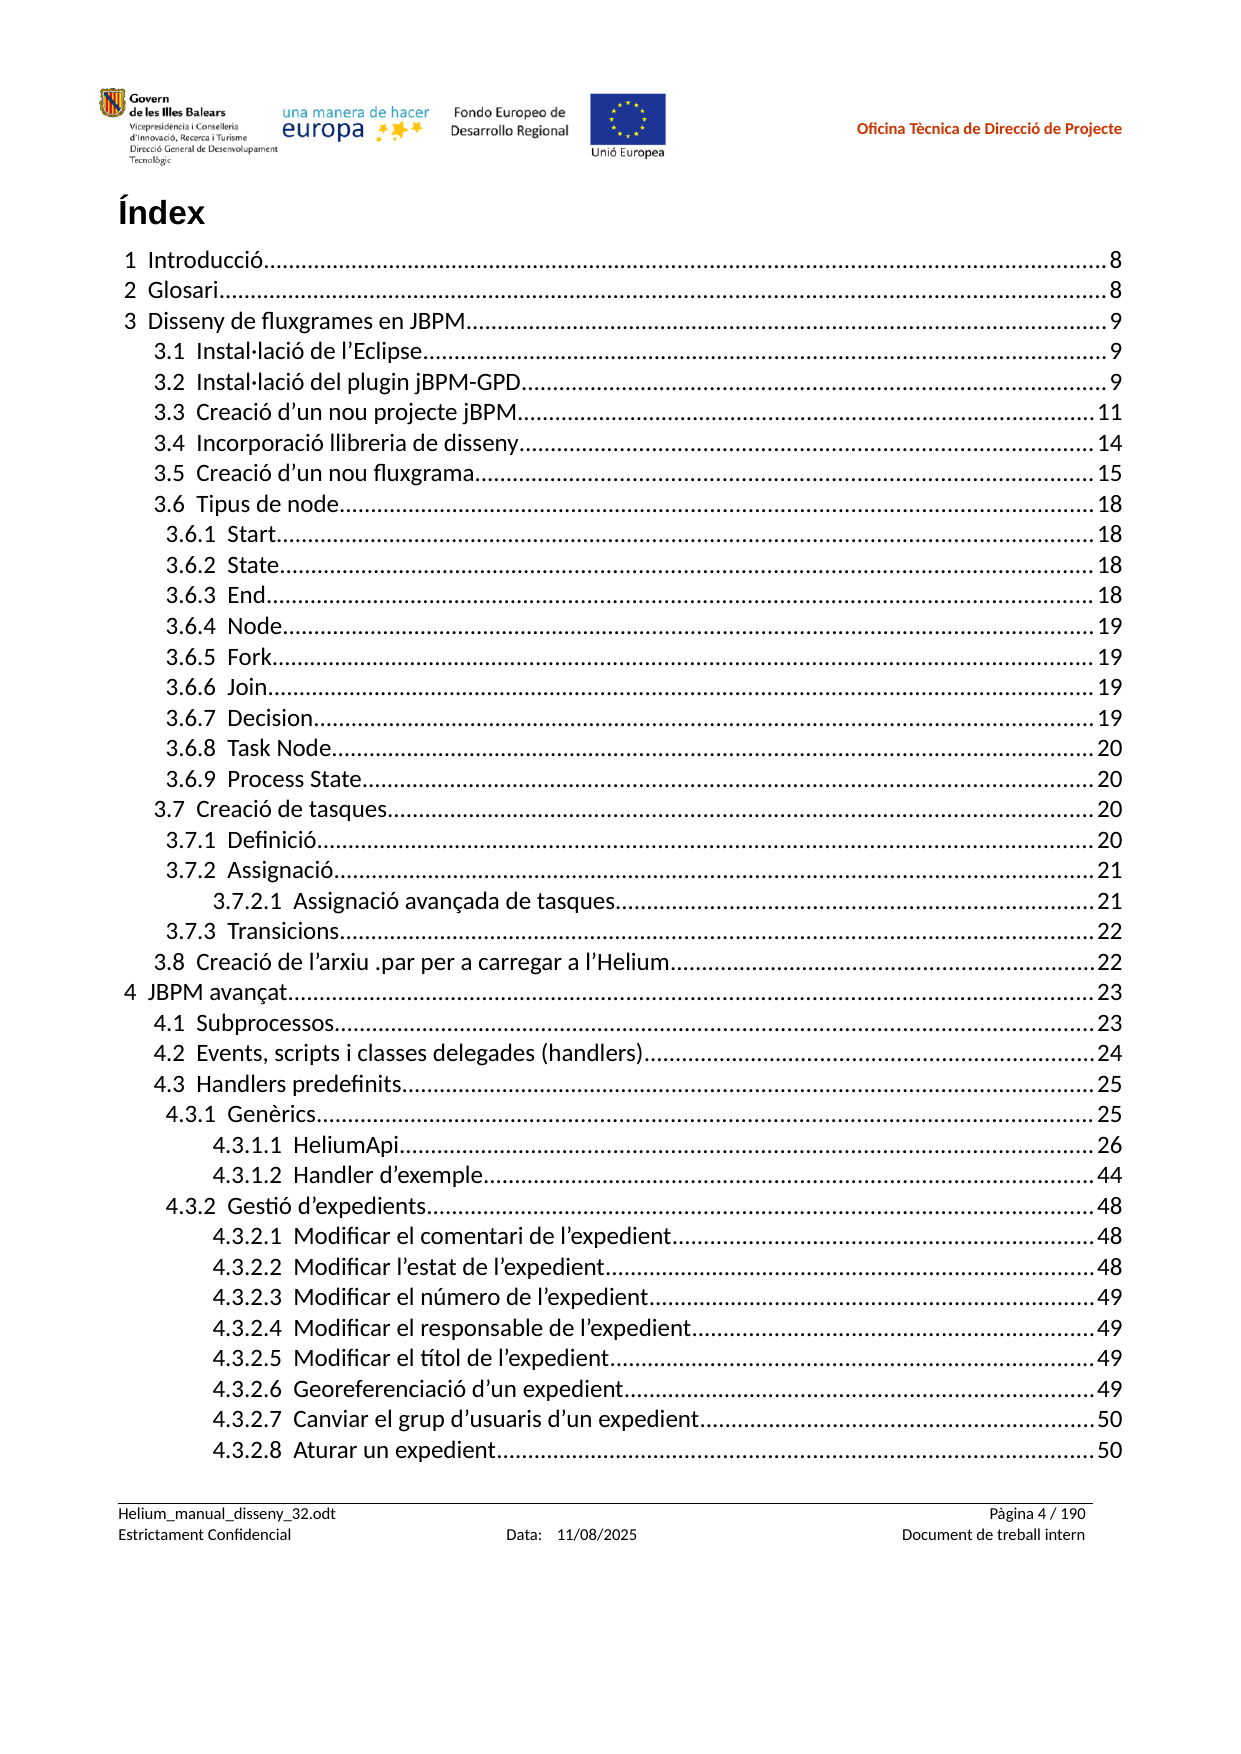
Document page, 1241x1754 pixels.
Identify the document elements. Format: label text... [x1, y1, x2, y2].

text 3.3 Creació d’un nou projecte jBPM 11 [148, 396, 1122, 427]
text 4.3.1 Genèrics 25 [160, 1098, 1122, 1129]
text 1 Introducció 8 [118, 244, 1122, 274]
text 4.3.2.8 Aturar un expedient 50 [207, 1434, 1122, 1465]
text 4.3 Handlers predefinits 25 [148, 1068, 1122, 1098]
text 3.1 Instal·lació de l’Eclipse 9 [148, 335, 1122, 366]
text 3.7.2 Assignació 21 [160, 854, 1122, 885]
text 4.3.2.6 Georeferenciació d’un expedient 49 [207, 1373, 1122, 1404]
text 3.5 Creació d’un nou fluxgrama 15 [148, 457, 1122, 488]
text 4.3.2.3 Modificar el número de l’expedient 49 [207, 1282, 1122, 1312]
text 3.6.6 Join 19 [160, 671, 1122, 702]
text 3.6.5 Fork 19 [160, 641, 1122, 671]
text 3.4 Incorporació llibreria de disseny 14 [148, 427, 1122, 457]
text 4.3.1.1 HeliumApi 26 [207, 1129, 1122, 1159]
text 3.6.3 End 18 [160, 579, 1122, 610]
text 3.2 Instal·lació del plugin jBPM-GPD 9 [148, 366, 1122, 396]
text 3.7.2.1 Assignació avançada de tasques 21 [207, 885, 1122, 915]
text 3.7 Creació de tasques 20 [148, 793, 1122, 824]
text 3.6.9 Process State 20 [160, 763, 1122, 793]
text 4.3.2.7 Canviar el grup d’usuaris d’un expedient 50 [207, 1404, 1122, 1434]
subtitle Índex [118, 193, 1122, 231]
picture [99, 87, 668, 166]
text 4.3.2.2 Modificar l’estat de l’expedient 48 [207, 1251, 1122, 1282]
text 4.2 Events, scripts i classes delegades (handlers) 24 [148, 1037, 1122, 1068]
text 4 JBPM avançat 23 [118, 976, 1122, 1007]
text 4.3.2.1 Modificar el comentari de l’expedient 48 [207, 1221, 1122, 1251]
text 3.6.1 Start 18 [160, 518, 1122, 549]
text 4.3.1.2 Handler d’exemple 44 [207, 1159, 1122, 1190]
text 3.8 Creació de l’arxiu .par per a carregar a l’Helium 22 [148, 946, 1122, 976]
text 3.6.2 State 18 [160, 549, 1122, 579]
text 3.7.1 Definició 20 [160, 824, 1122, 854]
text 4.3.2.4 Modificar el responsable de l’expedient 49 [207, 1312, 1122, 1343]
text 3.6.8 Task Node 20 [160, 732, 1122, 763]
text 4.1 Subprocessos 23 [148, 1007, 1122, 1037]
text 3 Disseny de fluxgrames en JBPM 9 [118, 305, 1122, 335]
text 4.3.2.5 Modificar el títol de l’expedient 49 [207, 1343, 1122, 1373]
text 4.3.2 Gestió d’expedients 48 [160, 1190, 1122, 1221]
text 3.6.4 Node 19 [160, 610, 1122, 641]
text 3.7.3 Transicions 22 [160, 915, 1122, 946]
text 3.6.7 Decision 19 [160, 702, 1122, 732]
text 2 Glosari 8 [118, 274, 1122, 305]
text 3.6 Tipus de node 18 [148, 488, 1122, 518]
